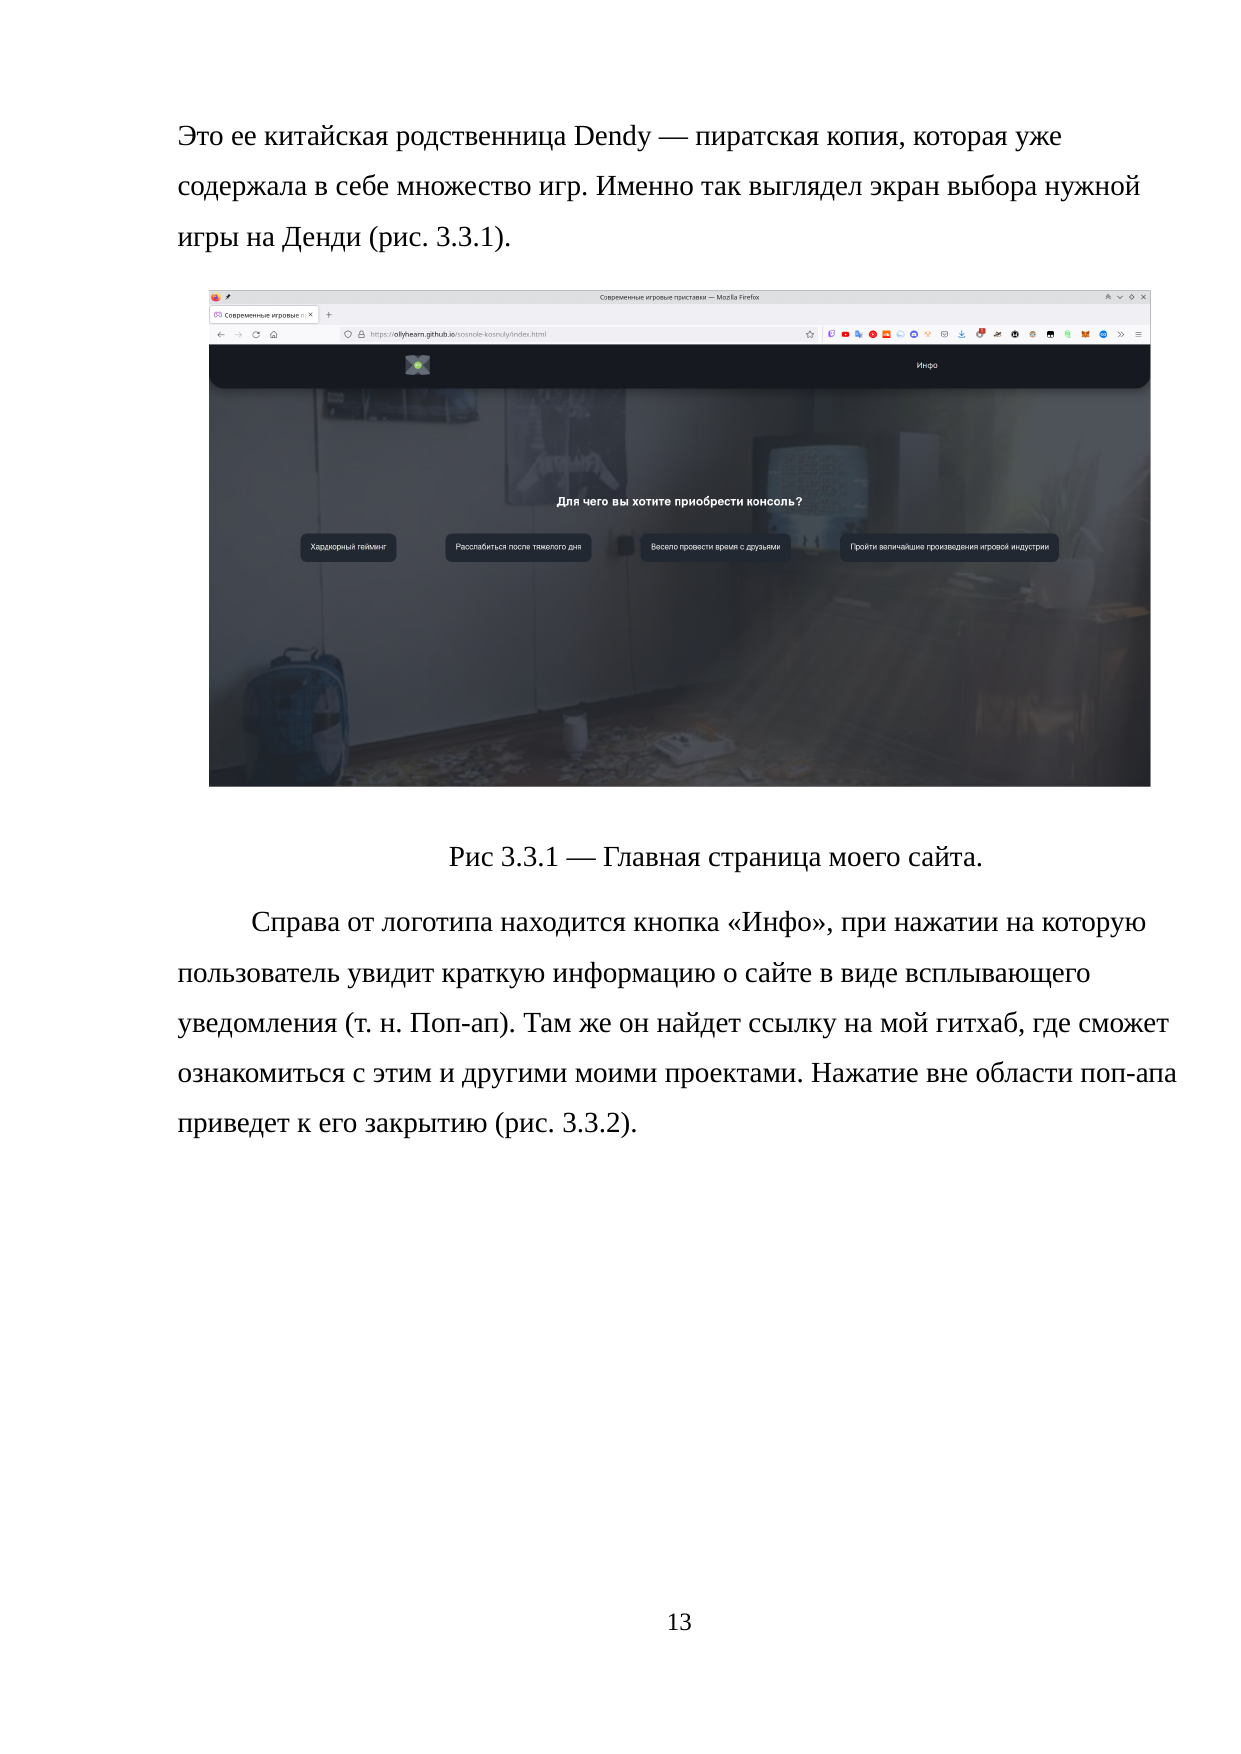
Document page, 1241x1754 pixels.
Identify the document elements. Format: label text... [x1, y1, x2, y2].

text Справа от логотипа находится кнопка «Инфо», при нажатии на которую пользователь увидит краткую информацию о сайте в виде всплывающего уведомления (т. н. Поп-ап). Там же он найдет ссылку на мой гитхаб, где сможет ознакомиться с этим и другими моими проектами. Нажатие вне области поп-апа приведет к его закрытию (рис. 3.3.2). [177, 904, 1181, 1139]
text Рис 3.3.1 — Главная страница моего сайта. [177, 823, 1181, 873]
text Это ее китайская родственница Dendy — пиратская копия, которая уже содержала в себе множество игр. Именно так выглядел экран выбора нужной игры на Денди (рис. 3.3.1). [177, 118, 1181, 252]
picture [177, 265, 1182, 823]
